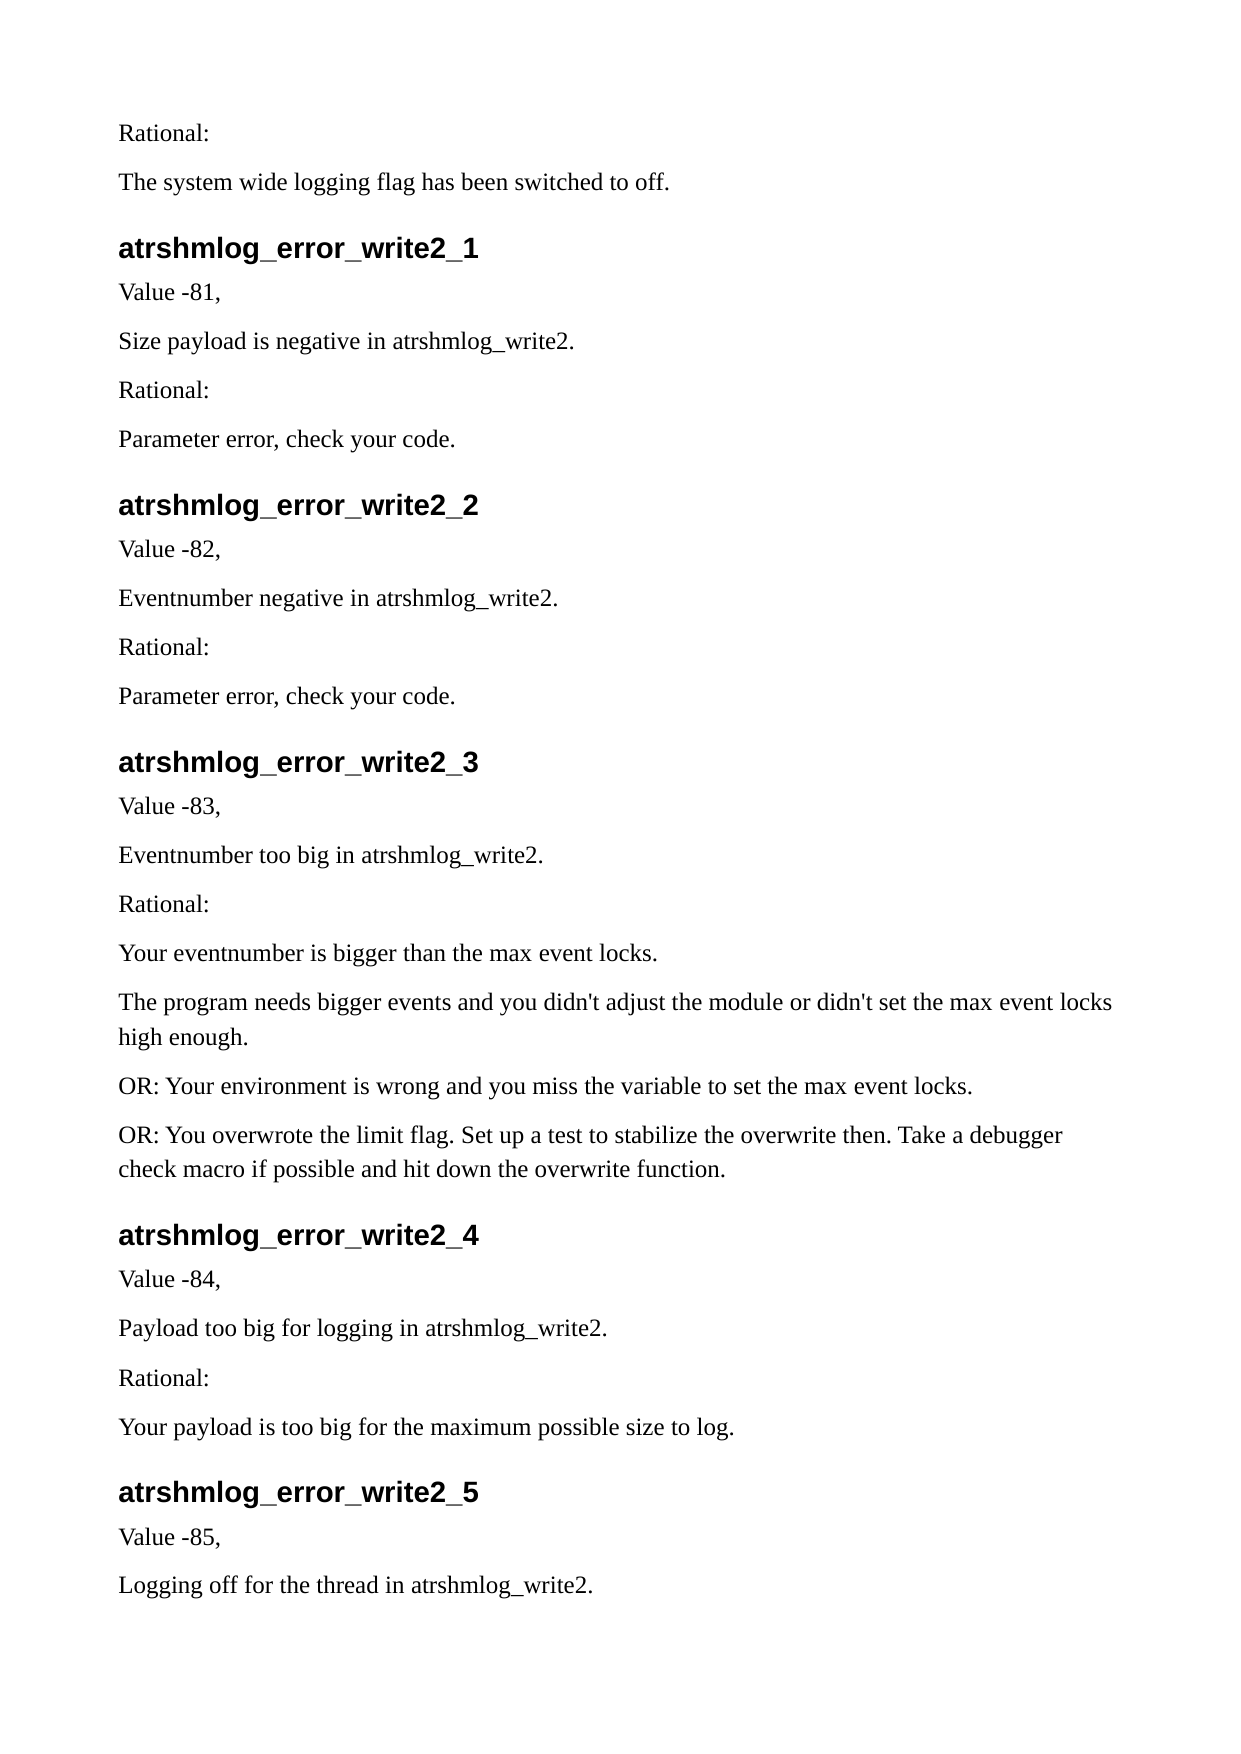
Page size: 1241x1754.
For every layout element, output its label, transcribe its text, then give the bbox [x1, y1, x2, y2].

text Rational: [118, 1363, 1122, 1391]
text The program needs bigger events and you didn't adjust the module or didn't set the max event locks high enough. [118, 987, 1122, 1051]
subtitle atrshmlog_error_write2_3 [118, 745, 1122, 779]
text Eventnumber too big in atrshmlog_write2. [118, 840, 1122, 869]
text Value -81, [118, 277, 1122, 306]
text OR: You overwrote the limit flag. Set up a test to stabilize the overwrite then. Take a debugger check macro if possible and hit down the overwrite function. [118, 1120, 1122, 1183]
text Your eventnumber is bigger than the max event locks. [118, 938, 1122, 967]
text OR: Your environment is wrong and you miss the variable to set the max event locks. [118, 1071, 1122, 1100]
text Rational: [118, 118, 1122, 147]
text Payload too big for logging in atrshmlog_write2. [118, 1313, 1122, 1342]
text Your payload is too big for the maximum possible size to log. [118, 1412, 1122, 1440]
text Value -85, [118, 1522, 1122, 1550]
text Parameter error, check your code. [118, 681, 1122, 710]
text Value -83, [118, 791, 1122, 820]
text Size payload is negative in atrshmlog_write2. [118, 326, 1122, 355]
subtitle atrshmlog_error_write2_1 [118, 231, 1122, 264]
subtitle atrshmlog_error_write2_2 [118, 488, 1122, 522]
text Eventnumber negative in atrshmlog_write2. [118, 583, 1122, 612]
text Logging off for the thread in atrshmlog_write2. [118, 1571, 1122, 1599]
text Value -84, [118, 1264, 1122, 1293]
text Rational: [118, 632, 1122, 661]
text Parameter error, check your code. [118, 424, 1122, 453]
text Value -82, [118, 534, 1122, 563]
subtitle atrshmlog_error_write2_4 [118, 1218, 1122, 1252]
subtitle atrshmlog_error_write2_5 [118, 1475, 1122, 1509]
text Rational: [118, 889, 1122, 918]
text The system wide logging flag has been switched to off. [118, 167, 1122, 196]
text Rational: [118, 375, 1122, 404]
